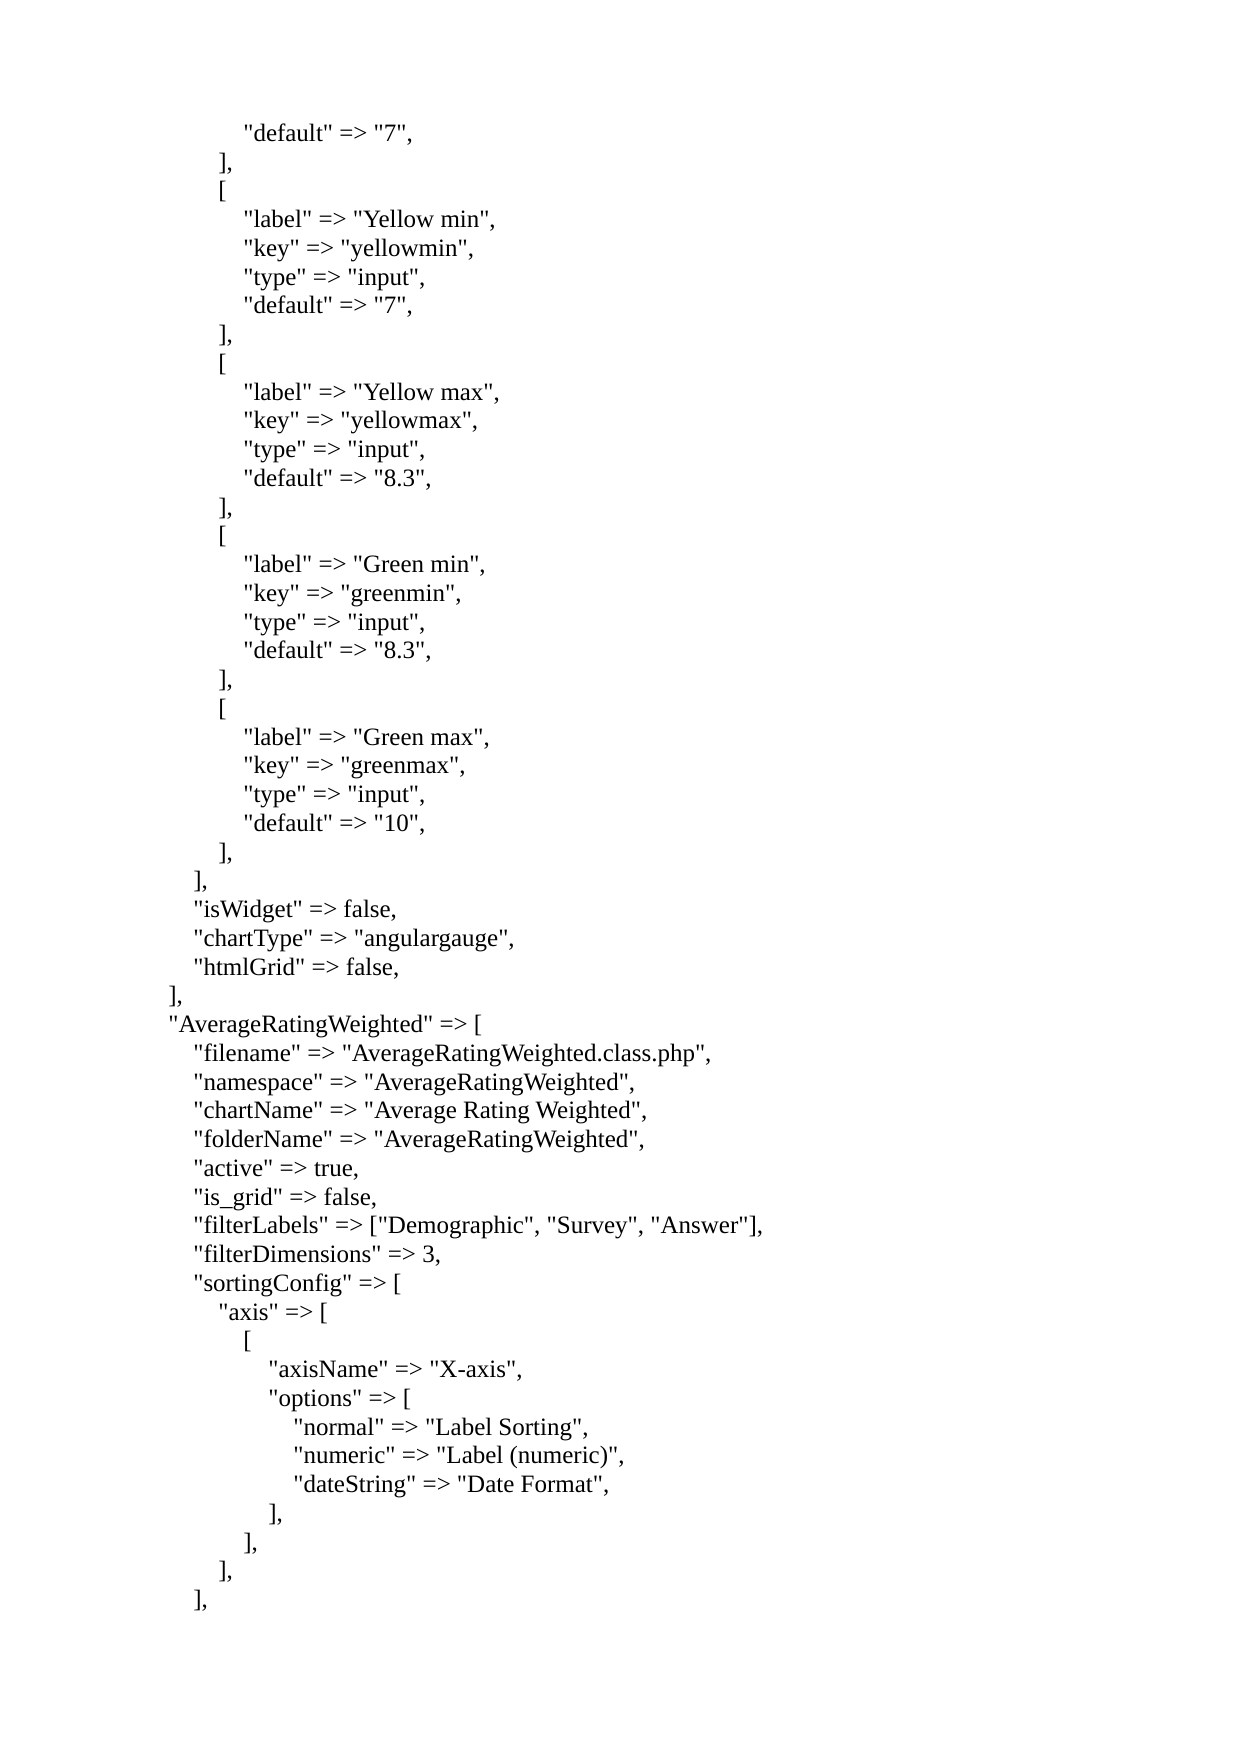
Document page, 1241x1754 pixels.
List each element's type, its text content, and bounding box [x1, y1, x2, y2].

text "is_grid" => false, [118, 1182, 1122, 1211]
text ], [118, 664, 1122, 693]
text "label" => "Green max", [118, 722, 1122, 751]
text ], [118, 492, 1122, 521]
text ], [118, 1527, 1122, 1556]
text "label" => "Green min", [118, 549, 1122, 578]
text "key" => "yellowmax", [118, 406, 1122, 434]
text ], [118, 147, 1122, 176]
text ], [118, 1584, 1122, 1613]
text "active" => true, [118, 1153, 1122, 1182]
text "filename" => "AverageRatingWeighted.class.php", [118, 1038, 1122, 1067]
text "type" => "input", [118, 779, 1122, 808]
text "type" => "input", [118, 262, 1122, 291]
text "default" => "10", [118, 808, 1122, 837]
text "label" => "Yellow max", [118, 377, 1122, 406]
text ], [118, 837, 1122, 866]
text "type" => "input", [118, 607, 1122, 636]
text "default" => "8.3", [118, 463, 1122, 492]
text "AverageRatingWeighted" => [ [118, 1009, 1122, 1038]
text "filterLabels" => ["Demographic", "Survey", "Answer"], [118, 1211, 1122, 1239]
text [ [118, 521, 1122, 549]
text "options" => [ [118, 1383, 1122, 1412]
text "axis" => [ [118, 1297, 1122, 1326]
text [ [118, 348, 1122, 377]
text "default" => "8.3", [118, 636, 1122, 664]
text "sortingConfig" => [ [118, 1268, 1122, 1297]
text "folderName" => "AverageRatingWeighted", [118, 1124, 1122, 1153]
text [ [118, 176, 1122, 204]
text "key" => "greenmin", [118, 578, 1122, 607]
text "namespace" => "AverageRatingWeighted", [118, 1067, 1122, 1096]
text [ [118, 693, 1122, 722]
text "default" => "7", [118, 291, 1122, 319]
text "default" => "7", [118, 118, 1122, 147]
text "chartName" => "Average Rating Weighted", [118, 1096, 1122, 1124]
text "key" => "yellowmin", [118, 233, 1122, 262]
text ], [118, 1556, 1122, 1584]
text "chartType" => "angulargauge", [118, 923, 1122, 952]
text "dateString" => "Date Format", [118, 1469, 1122, 1498]
text [ [118, 1326, 1122, 1354]
text "type" => "input", [118, 434, 1122, 463]
text "htmlGrid" => false, [118, 952, 1122, 981]
text "filterDimensions" => 3, [118, 1239, 1122, 1268]
text ], [118, 866, 1122, 894]
text "normal" => "Label Sorting", [118, 1412, 1122, 1441]
text "label" => "Yellow min", [118, 204, 1122, 233]
text "key" => "greenmax", [118, 751, 1122, 779]
text "numeric" => "Label (numeric)", [118, 1441, 1122, 1469]
text "isWidget" => false, [118, 894, 1122, 923]
text ], [118, 981, 1122, 1009]
text ], [118, 1498, 1122, 1527]
text ], [118, 319, 1122, 348]
text "axisName" => "X-axis", [118, 1354, 1122, 1383]
